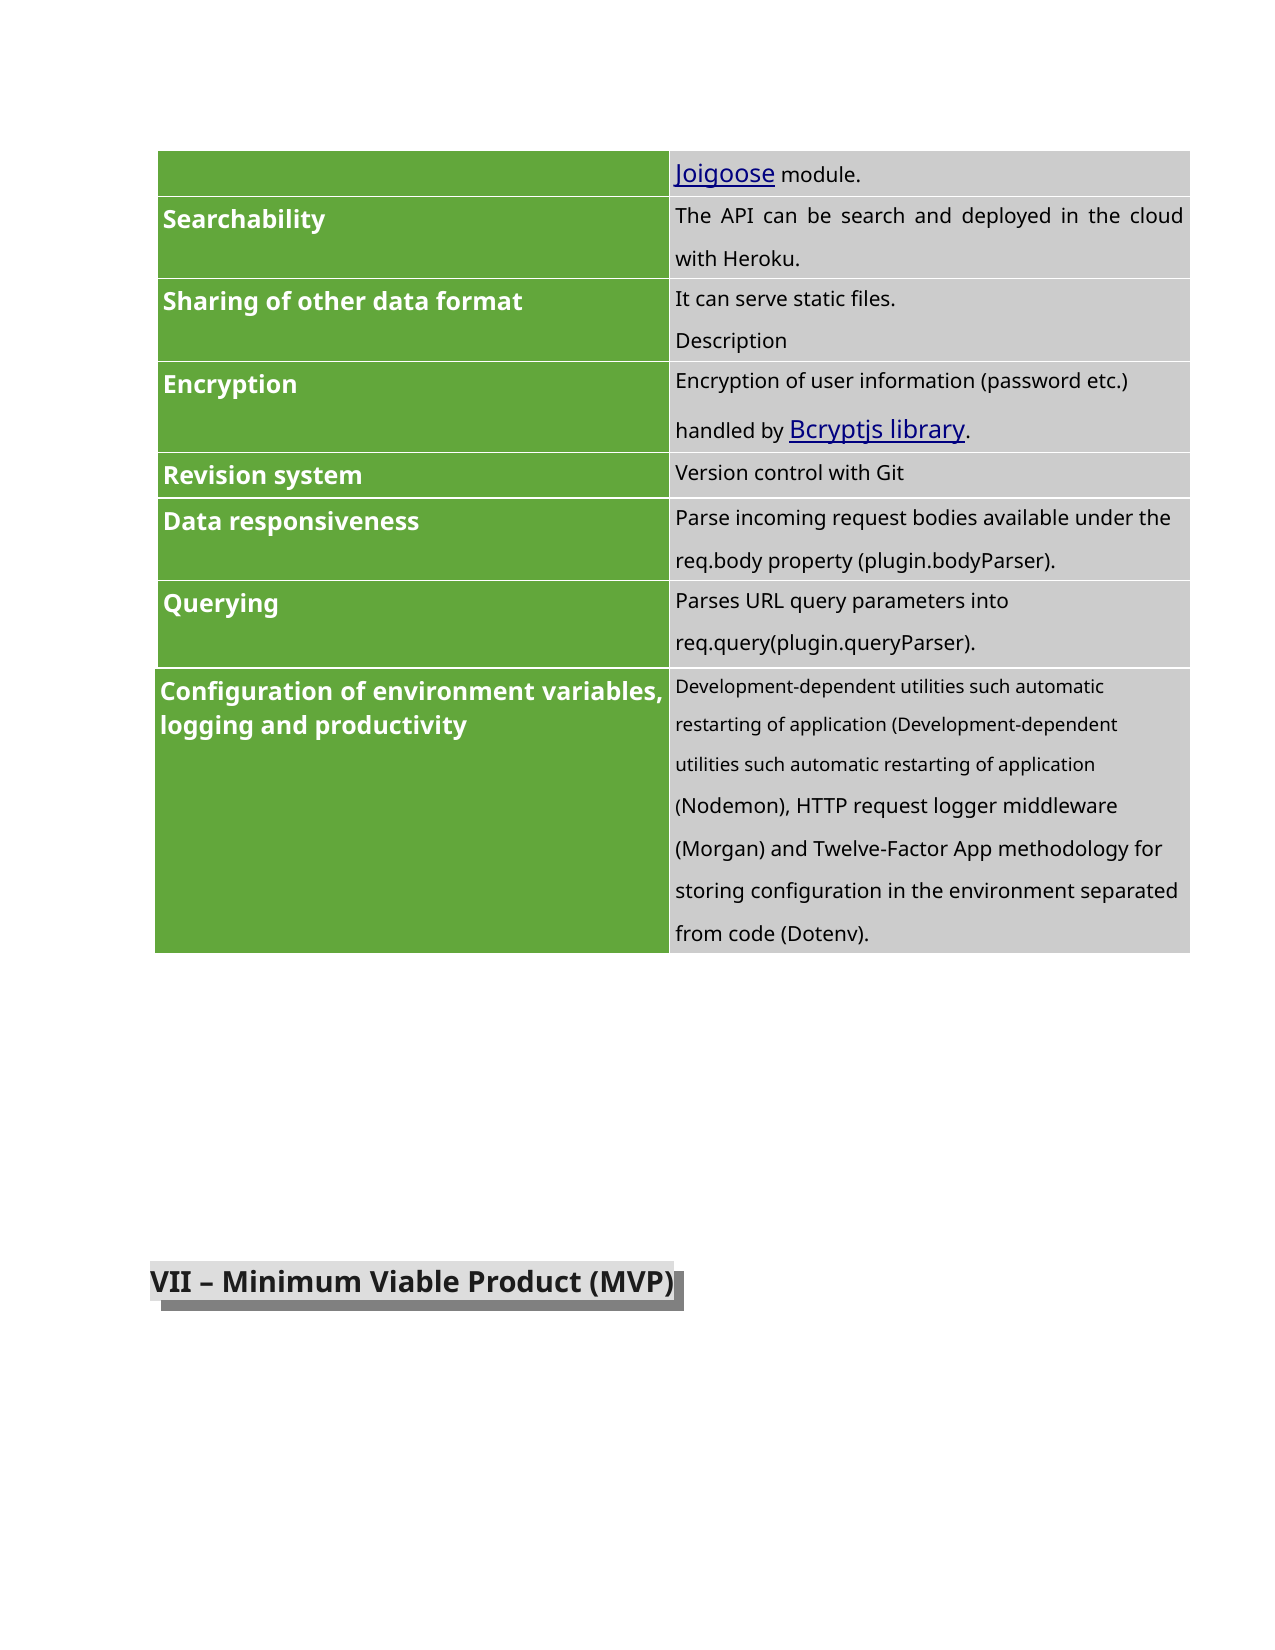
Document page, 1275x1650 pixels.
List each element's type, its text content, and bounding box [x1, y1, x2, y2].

table_cell It can serve static files. Description [670, 279, 1190, 361]
table_cell Revision system [158, 453, 669, 497]
table_cell The API can be search and deployed in the cloud with Heroku. [670, 197, 1190, 278]
table_cell Querying [158, 581, 669, 667]
table_cell Searchability [158, 197, 669, 278]
table_cell Sharing of other data format [158, 279, 669, 361]
table_cell Version control with Git [670, 453, 1190, 497]
table_cell [158, 151, 669, 196]
table_cell Parse incoming request bodies available under the req.body property (plugin.bodyParser). [670, 499, 1190, 580]
table_cell Joigoose module. [670, 151, 1190, 196]
table_cell Encryption [158, 362, 669, 452]
table_cell Data responsiveness [158, 499, 669, 580]
table_header Configuration of environment variables, logging and productivity [155, 669, 669, 953]
table_header Development-dependent utilities such automatic restarting of application (Development-dependent utilities such automatic restarting of application (Nodemon), HTTP request logger middleware (Morgan) and Twelve-Factor App methodology for storing configuration in the environment separated from code (Dotenv). [670, 669, 1190, 953]
text VII – Minimum Viable Product (MVP) [150, 1261, 1125, 1311]
table_cell Parses URL query parameters into req.query(plugin.queryParser). [670, 581, 1190, 667]
table_cell Encryption of user information (password etc.) handled by Bcryptjs library. [670, 362, 1190, 452]
